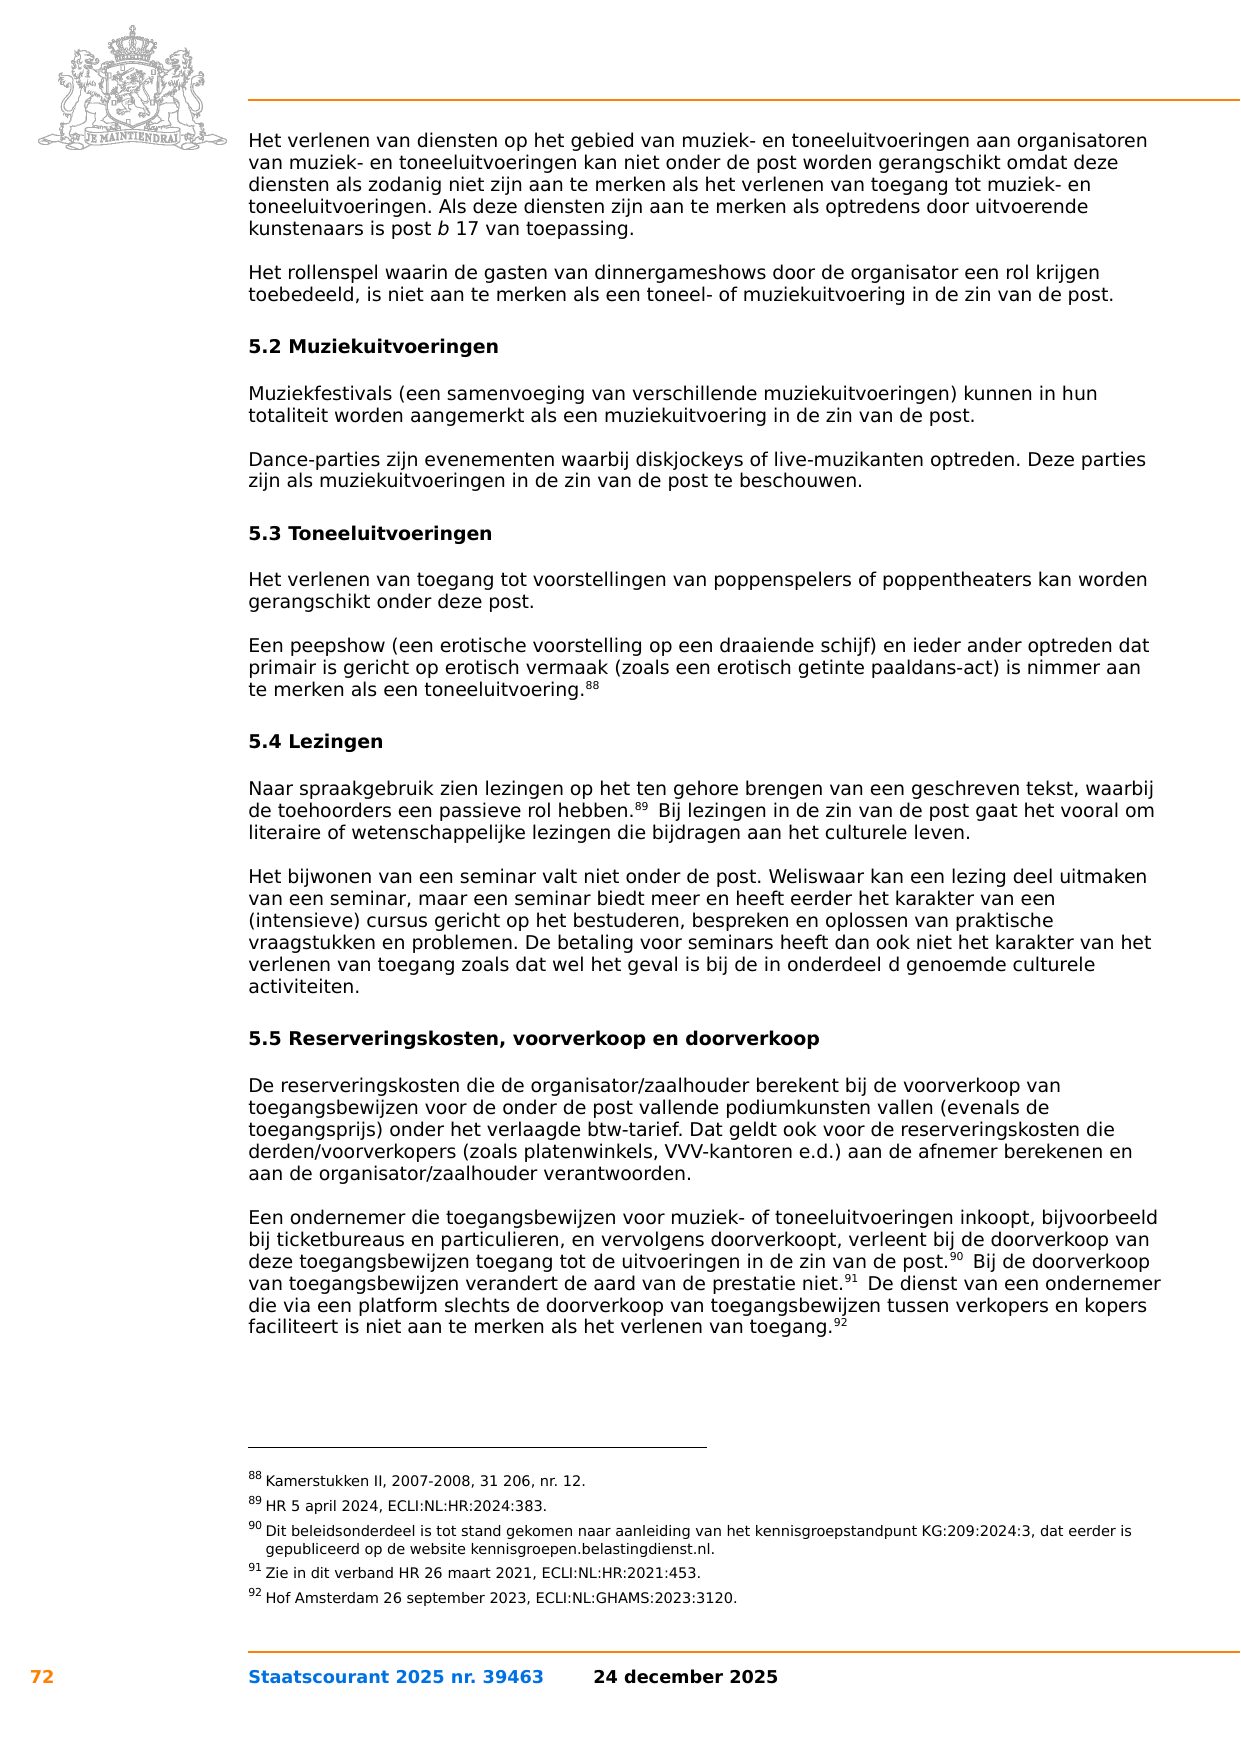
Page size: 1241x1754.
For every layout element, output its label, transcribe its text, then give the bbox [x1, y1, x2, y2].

text Het verlenen van toegang tot voorstellingen van poppenspelers of poppentheaters kan worden gerangschikt onder deze post. [248, 569, 1163, 613]
subtitle 5.2 Muziekuitvoeringen [248, 336, 1163, 358]
subtitle 5.4 Lezingen [248, 731, 1163, 753]
text Naar spraakgebruik zien lezingen op het ten gehore brengen van een geschreven tekst, waarbij de toehoorders een passieve rol hebben. Bij lezingen in de zin van de post gaat het vooral om literaire of wetenschappelijke lezingen die bijdragen aan het culturele leven. [248, 778, 1163, 844]
text Het bijwonen van een seminar valt niet onder de post. Weliswaar kan een lezing deel uitmaken van een seminar, maar een seminar biedt meer en heeft eerder het karakter van een (intensieve) cursus gericht op het bestuderen, bespreken en oplossen van praktische vraagstukken en problemen. De betaling voor seminars heeft dan ook niet het karakter van het verlenen van toegang zoals dat wel het geval is bij de in onderdeel d genoemde culturele activiteiten. [248, 866, 1163, 998]
text Muziekfestivals (een samenvoeging van verschillende muziekuitvoeringen) kunnen in hun totaliteit worden aangemerkt als een muziekuitvoering in de zin van de post. [248, 383, 1163, 427]
text Een peepshow (een erotische voorstelling op een draaiende schijf) en ieder ander optreden dat primair is gericht op erotisch vermaak (zoals een erotisch getinte paaldans-act) is nimmer aan te merken als een toneeluitvoering. [248, 635, 1163, 701]
text Kamerstukken II, 2007-2008, 31 206, nr. 12. [248, 1469, 1163, 1491]
text Dance-parties zijn evenementen waarbij diskjockeys of live-muzikanten optreden. Deze parties zijn als muziekuitvoeringen in de zin van de post te beschouwen. [248, 448, 1163, 492]
text Het verlenen van diensten op het gebied van muziek- en toneeluitvoeringen aan organisatoren van muziek- en toneeluitvoeringen kan niet onder de post worden gerangschikt omdat deze diensten als zodanig niet zijn aan te merken als het verlenen van toegang tot muziek- en toneeluitvoeringen. Als deze diensten zijn aan te merken als optredens door uitvoerende kunstenaars is post b 17 van toepassing. [248, 130, 1163, 240]
picture [38, 25, 227, 150]
text Het rollenspel waarin de gasten van dinnergameshows door de organisator een rol krijgen toebedeeld, is niet aan te merken als een toneel- of muziekuitvoering in de zin van de post. [248, 262, 1163, 306]
subtitle 5.5 Reserveringskosten, voorverkoop en doorverkoop [248, 1028, 1163, 1050]
text De reserveringskosten die de organisator/zaalhouder berekent bij de voorverkoop van toegangsbewijzen voor de onder de post vallende podiumkunsten vallen (evenals de toegangsprijs) onder het verlaagde btw-tarief. Dat geldt ook voor de reserveringskosten die derden/voorverkopers (zoals platenwinkels, VVV-kantoren e.d.) aan de afnemer berekenen en aan de organisator/zaalhouder verantwoorden. [248, 1075, 1163, 1185]
text Dit beleidsonderdeel is tot stand gekomen naar aanleiding van het kennisgroepstandpunt KG:209:2024:3, dat eerder is gepubliceerd op de website kennisgroepen.belastingdienst.nl. [248, 1519, 1163, 1558]
text Zie in dit verband HR 26 maart 2021, ECLI:NL:HR:2021:453. [248, 1561, 1163, 1583]
text Een ondernemer die toegangsbewijzen voor muziek- of toneeluitvoeringen inkoopt, bijvoorbeeld bij ticketbureaus en particulieren, en vervolgens doorverkoopt, verleent bij de doorverkoop van deze toegangsbewijzen toegang tot de uitvoeringen in de zin van de post. Bij de doorverkoop van toegangsbewijzen verandert de aard van de prestatie niet. De dienst van een ondernemer die via een platform slechts de doorverkoop van toegangsbewijzen tussen verkopers en kopers faciliteert is niet aan te merken als het verlenen van toegang. [248, 1207, 1163, 1338]
text Hof Amsterdam 26 september 2023, ECLI:NL:GHAMS:2023:3120. [248, 1586, 1163, 1608]
text HR 5 april 2024, ECLI:NL:HR:2024:383. [248, 1494, 1163, 1516]
subtitle 5.3 Toneeluitvoeringen [248, 522, 1163, 544]
